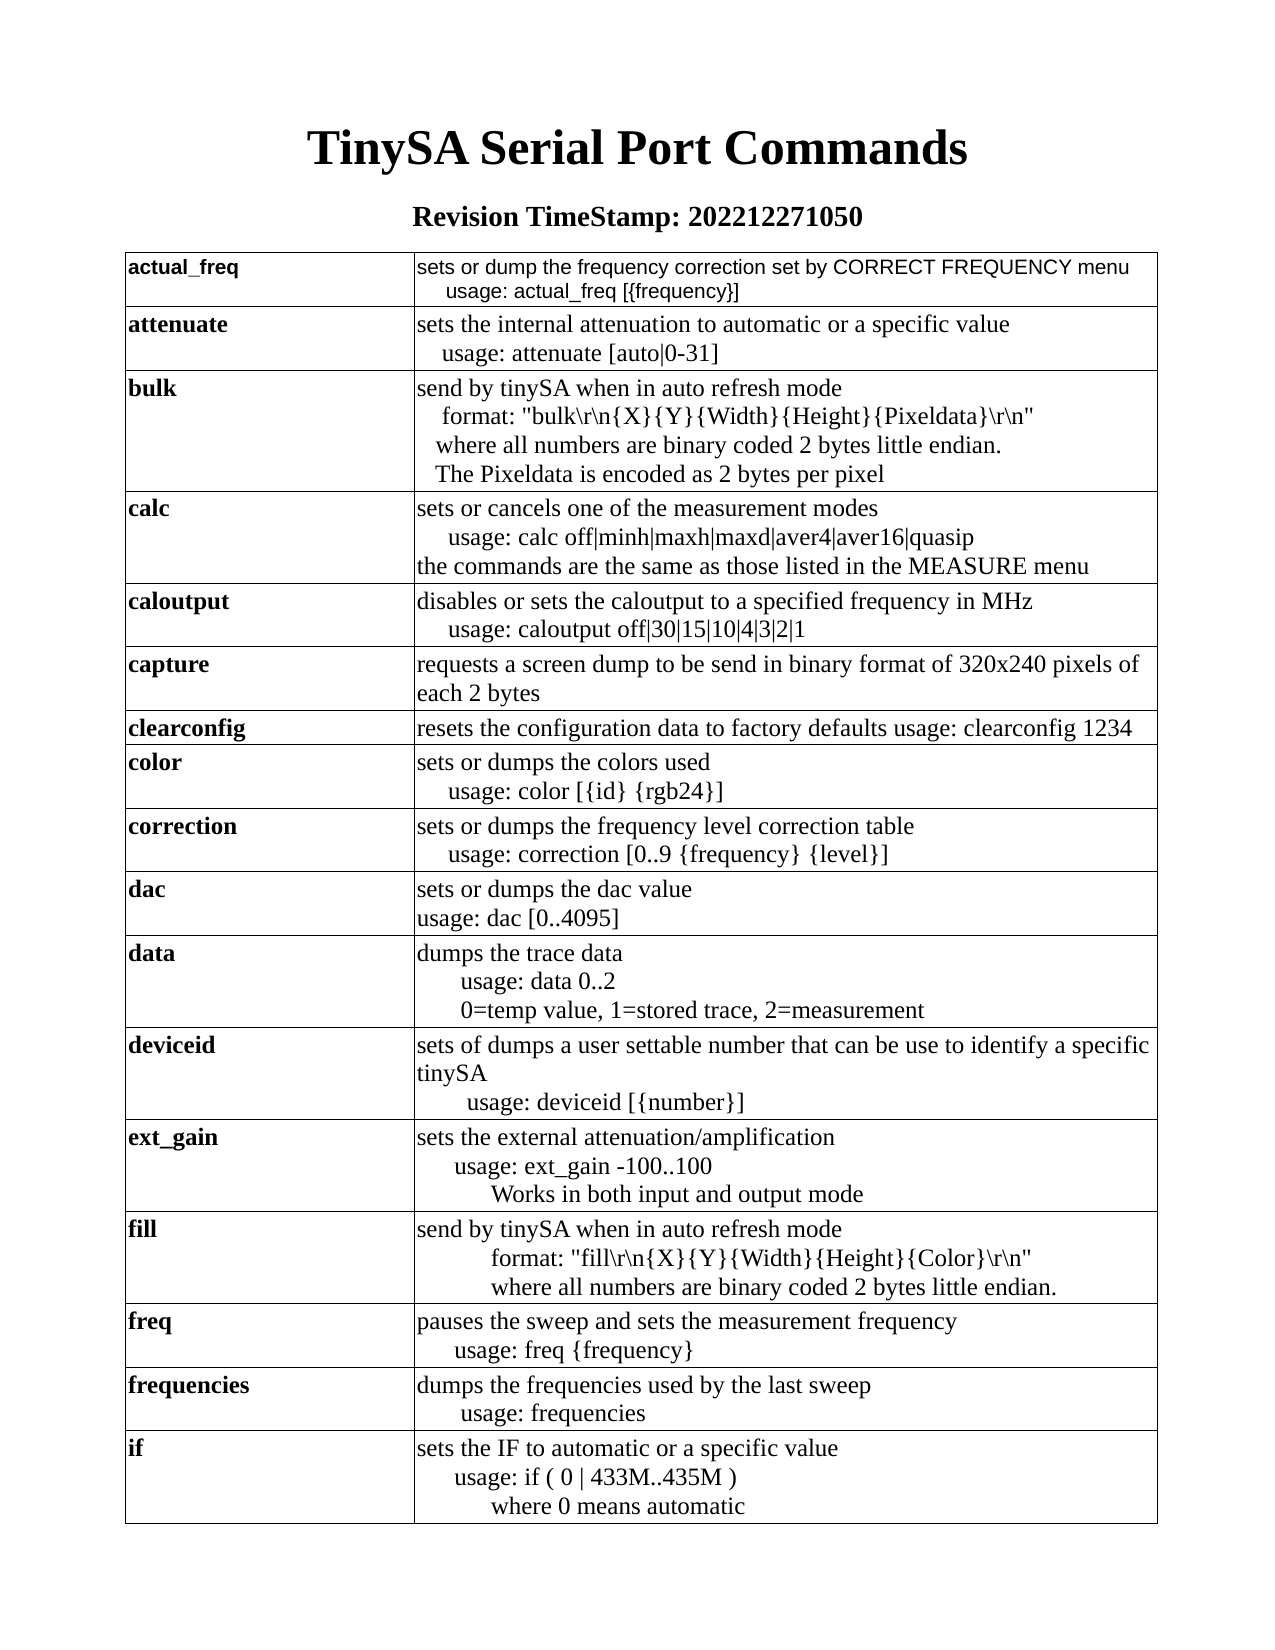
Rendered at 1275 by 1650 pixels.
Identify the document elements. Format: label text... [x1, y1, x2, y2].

table_cell deviceid [126, 1028, 414, 1119]
table_cell sets the external attenuation/amplification usage: ext_gain -100..100 Works in both input and output mode [415, 1120, 1157, 1211]
table_cell pauses the sweep and sets the measurement frequency usage: freq {frequency} [415, 1304, 1157, 1367]
table_cell color [126, 745, 414, 808]
table_cell ext_gain [126, 1120, 414, 1211]
table_cell caloutput [126, 584, 414, 646]
table_cell data [126, 936, 414, 1027]
table_cell sets or dumps the colors used usage: color [{id} {rgb24}] [415, 745, 1157, 808]
table_cell dumps the trace data usage: data 0..2 0=temp value, 1=stored trace, 2=measurement [415, 936, 1157, 1027]
table_cell attenuate [126, 307, 414, 369]
table_header actual_freq [126, 253, 414, 306]
table_cell send by tinySA when in auto refresh mode format: "fill\r\n{X}{Y}{Width}{Height}{Color}\r\n" where all numbers are binary coded 2 bytes little endian. [415, 1212, 1157, 1303]
table_cell correction [126, 809, 414, 871]
text TinySA Serial Port Commands [118, 118, 1157, 176]
table_cell send by tinySA when in auto refresh mode format: "bulk\r\n{X}{Y}{Width}{Height}{Pixeldata}\r\n" where all numbers are binary coded 2 bytes little endian. The Pixeldata is encoded as 2 bytes per pixel [415, 371, 1157, 491]
table_header sets or dump the frequency correction set by CORRECT FREQUENCY menu usage: actual_freq [{frequency}] [415, 253, 1157, 306]
table_cell sets the internal attenuation to automatic or a specific value usage: attenuate [auto|0-31] [415, 307, 1157, 369]
table_cell dumps the frequencies used by the last sweep usage: frequencies [415, 1368, 1157, 1430]
table_cell fill [126, 1212, 414, 1303]
table_cell calc [126, 492, 414, 583]
table_cell requests a screen dump to be send in binary format of 320x240 pixels of each 2 bytes [415, 647, 1157, 709]
table_cell resets the configuration data to factory defaults usage: clearconfig 1234 [415, 711, 1157, 744]
text Revision TimeStamp: 202212271050 [118, 199, 1157, 232]
table_cell disables or sets the caloutput to a specified frequency in MHz usage: caloutput off|30|15|10|4|3|2|1 [415, 584, 1157, 646]
table_cell sets or dumps the dac value usage: dac [0..4095] [415, 872, 1157, 934]
table_cell clearconfig [126, 711, 414, 744]
table_cell capture [126, 647, 414, 709]
table_cell dac [126, 872, 414, 934]
table_cell if [126, 1431, 414, 1522]
table_cell freq [126, 1304, 414, 1367]
table_cell sets of dumps a user settable number that can be use to identify a specific tinySA usage: deviceid [{number}] [415, 1028, 1157, 1119]
table_cell sets or cancels one of the measurement modes usage: calc off|minh|maxh|maxd|aver4|aver16|quasip the commands are the same as those listed in the MEASURE menu [415, 492, 1157, 583]
table_cell sets the IF to automatic or a specific value usage: if ( 0 | 433M..435M ) where 0 means automatic [415, 1431, 1157, 1522]
table_cell frequencies [126, 1368, 414, 1430]
table_cell bulk [126, 371, 414, 491]
table_cell sets or dumps the frequency level correction table usage: correction [0..9 {frequency} {level}] [415, 809, 1157, 871]
